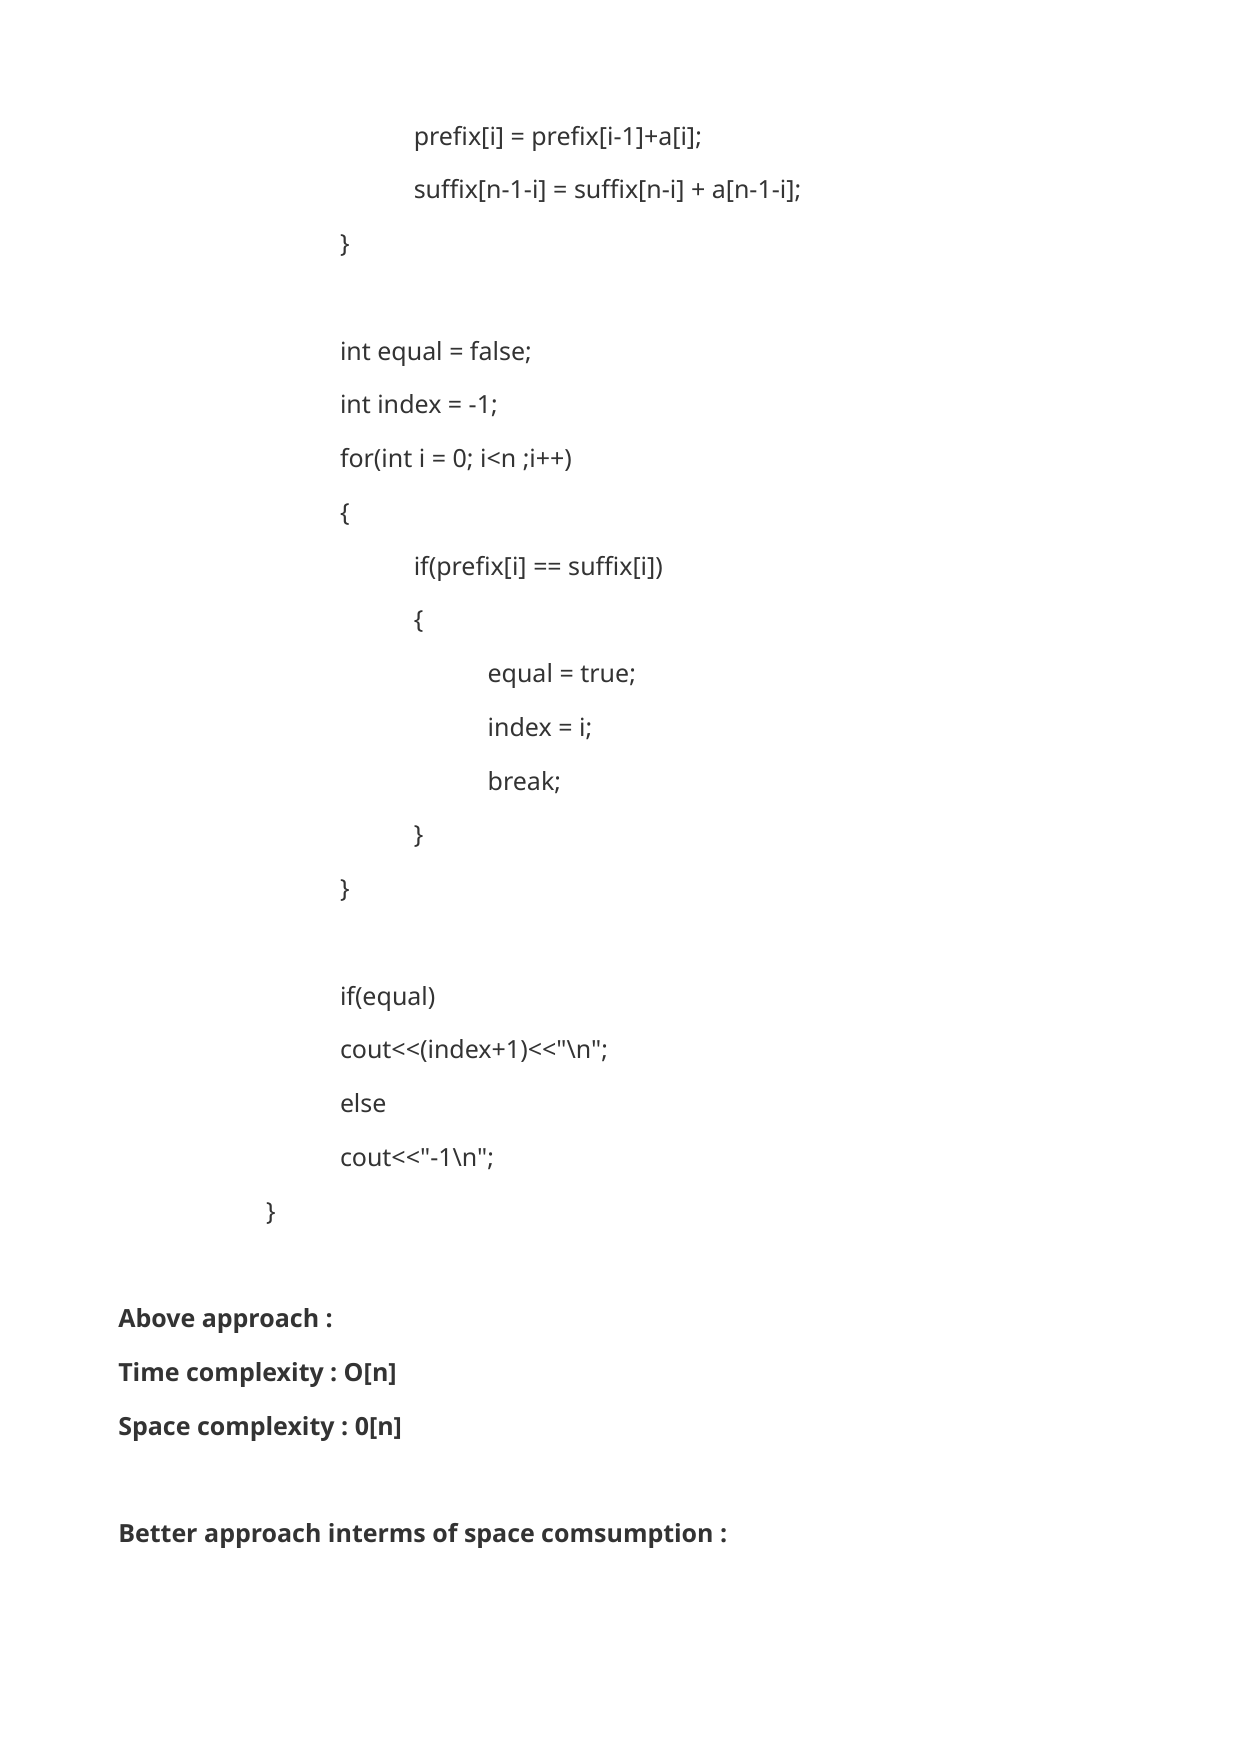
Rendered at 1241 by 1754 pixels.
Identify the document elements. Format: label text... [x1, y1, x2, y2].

text { [118, 602, 1122, 636]
text Better approach interms of space comsumption : [118, 1516, 1122, 1550]
text index = i; [118, 709, 1122, 743]
text equal = true; [118, 656, 1122, 690]
text for(int i = 0; i<n ;i++) [118, 441, 1122, 475]
text } [118, 871, 1122, 905]
text Space complexity : 0[n] [118, 1408, 1122, 1442]
text Above approach : [118, 1301, 1122, 1335]
text if(equal) [118, 978, 1122, 1012]
text suffix[n-1-i] = suffix[n-i] + a[n-1-i]; [118, 172, 1122, 206]
text } [118, 226, 1122, 260]
text Time complexity : O[n] [118, 1354, 1122, 1388]
text int equal = false; [118, 333, 1122, 367]
text if(prefix[i] == suffix[i]) [118, 548, 1122, 582]
text break; [118, 763, 1122, 797]
text cout<<"-1\n"; [118, 1139, 1122, 1173]
text int index = -1; [118, 387, 1122, 421]
text else [118, 1086, 1122, 1120]
text cout<<(index+1)<<"\n"; [118, 1032, 1122, 1066]
text prefix[i] = prefix[i-1]+a[i]; [118, 118, 1122, 152]
text } [118, 817, 1122, 851]
text { [118, 494, 1122, 528]
text } [118, 1193, 1122, 1227]
